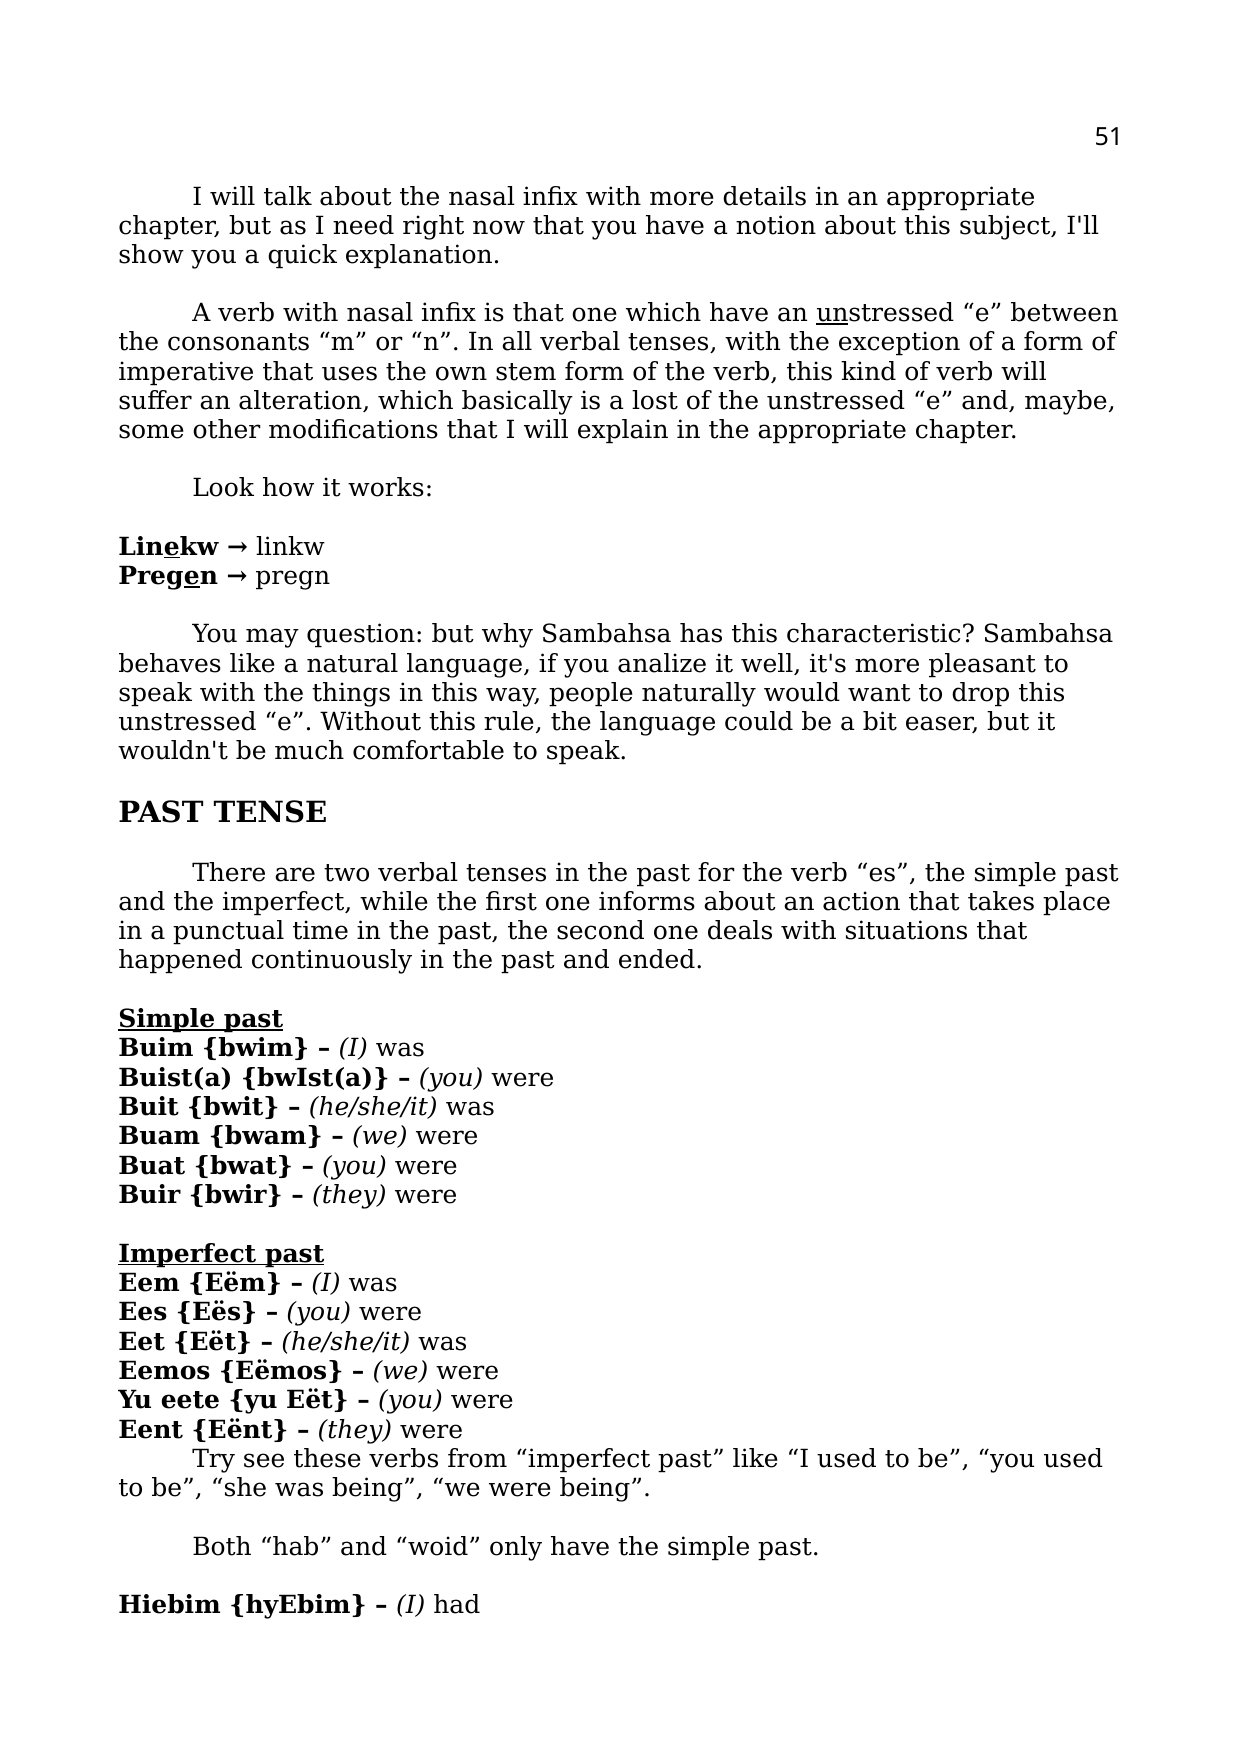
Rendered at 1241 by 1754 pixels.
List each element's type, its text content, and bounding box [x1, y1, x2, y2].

text Both “hab” and “woid” only have the simple past. [118, 1532, 1123, 1561]
text Yu eete {yu Eët} – (you) were [118, 1386, 1123, 1415]
text Imperfect past [118, 1239, 1123, 1268]
text Pregen → pregn [118, 561, 1123, 590]
text Eem {Eëm} – (I) was [118, 1268, 1123, 1297]
text Buir {bwir} – (they) were [118, 1180, 1123, 1209]
text Buim {bwim} – (I) was [118, 1033, 1123, 1063]
subtitle PAST TENSE [118, 794, 1123, 829]
text Buist(a) {bwIst(a)} – (you) were [118, 1063, 1123, 1092]
text Eemos {Eëmos} – (we) were [118, 1356, 1123, 1386]
text Buit {bwit} – (he/she/it) was [118, 1092, 1123, 1121]
text Simple past [118, 1004, 1123, 1033]
text There are two verbal tenses in the past for the verb “es”, the simple past and the imperfect, while the first one informs about an action that takes place in a punctual time in the past, the second one deals with situations that happened continuously in the past and ended. [118, 858, 1123, 975]
text Eet {Eët} – (he/she/it) was [118, 1327, 1123, 1356]
text You may question: but why Sambahsa has this characteristic? Sambahsa behaves like a natural language, if you analize it well, it's more pleasant to speak with the things in this way, people naturally would want to drop this unstressed “e”. Without this rule, the language could be a bit easer, but it wouldn't be much comfortable to speak. [118, 619, 1123, 765]
text Linekw → linkw [118, 532, 1123, 561]
text I will talk about the nasal infix with more details in an appropriate chapter, but as I need right now that you have a notion about this subject, I'll show you a quick explanation. [118, 182, 1123, 269]
text Try see these verbs from “imperfect past” like “I used to be”, “you used to be”, “she was being”, “we were being”. [118, 1444, 1123, 1503]
text Buam {bwam} – (we) were [118, 1121, 1123, 1151]
text Eent {Eënt} – (they) were [118, 1415, 1123, 1444]
text Ees {Eës} – (you) were [118, 1297, 1123, 1327]
text Hiebim {hyEbim} – (I) had [118, 1590, 1123, 1619]
text A verb with nasal infix is that one which have an unstressed “e” between the consonants “m” or “n”. In all verbal tenses, with the exception of a form of imperative that uses the own stem form of the verb, this kind of verb will suffer an alteration, which basically is a lost of the unstressed “e” and, maybe, some other modifications that I will explain in the appropriate chapter. [118, 298, 1123, 444]
text Buat {bwat} – (you) were [118, 1151, 1123, 1180]
text Look how it works: [118, 473, 1123, 502]
